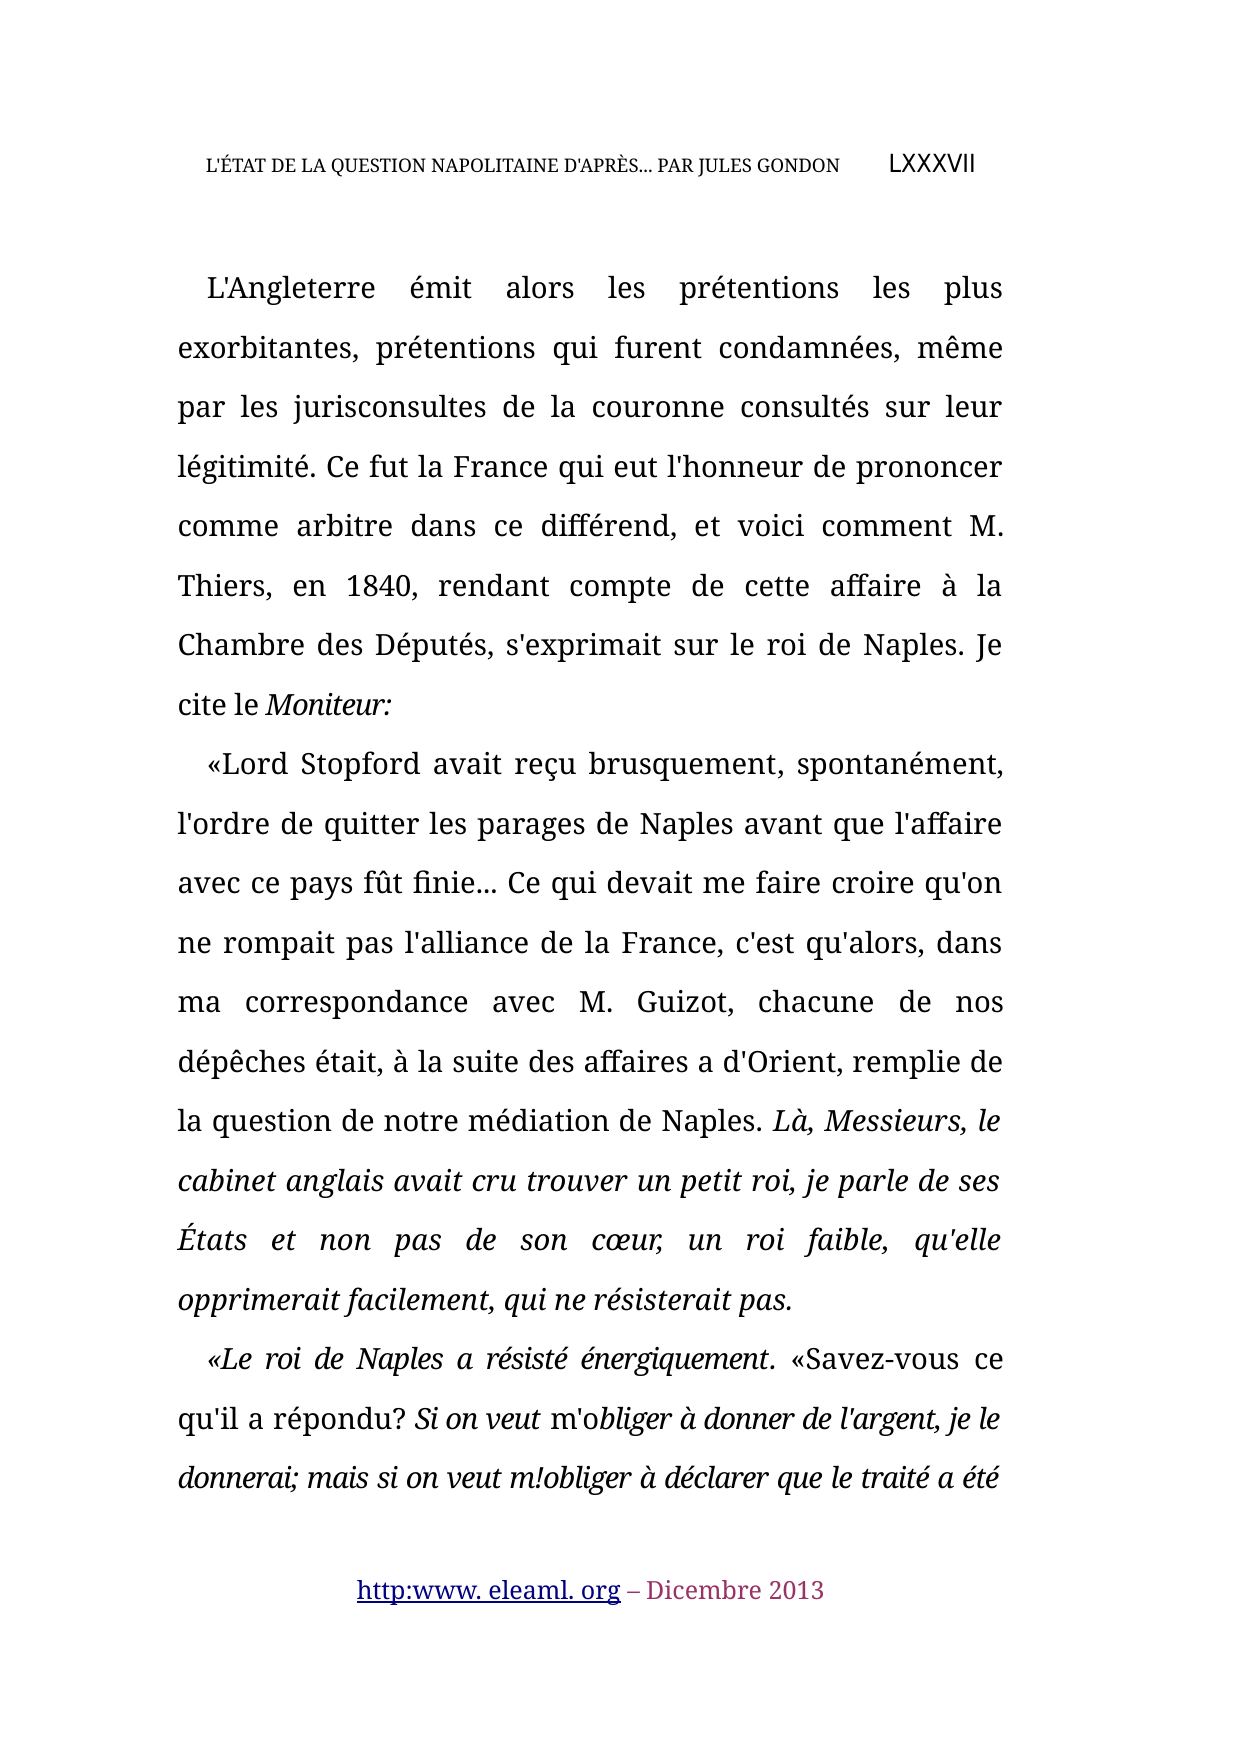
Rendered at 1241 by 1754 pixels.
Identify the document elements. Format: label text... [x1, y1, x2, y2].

text L'Angleterre émit alors les prétentions les plus exorbitantes, prétentions qui furent condamnées, même par les jurisconsultes de la couronne consultés sur leur légitimité. Ce fut la France qui eut l'honneur de prononcer comme arbitre dans ce différend, et voici comment M. Thiers, en 1840, rendant compte de cette affaire à la Chambre des Députés, s'exprimait sur le roi de Naples. Je cite le Moniteur: [177, 268, 1004, 724]
text «Le roi de Naples a résisté énergiquement. «Savez-vous ce qu'il a répondu? Si on veut m'obliger à donner de l'argent, je le donnerai; mais si on veut m!obliger à déclarer que le traité a été [177, 1338, 1004, 1497]
text «Lord Stopford avait reçu brusquement, spontanément, l'ordre de quitter les parages de Naples avant que l'affaire avec ce pays fût finie... Ce qui devait me faire croire qu'on ne rompait pas l'alliance de la France, c'est qu'alors, dans ma correspondance avec M. Guizot, chacune de nos dépêches était, à la suite des affaires a d'Orient, remplie de la question de notre médiation de Naples. Là, Messieurs, le cabinet anglais avait cru trouver un petit roi, je parle de ses États et non pas de son cœur, un roi faible, qu'elle opprimerait facilement, qui ne résisterait pas. [177, 744, 1004, 1319]
